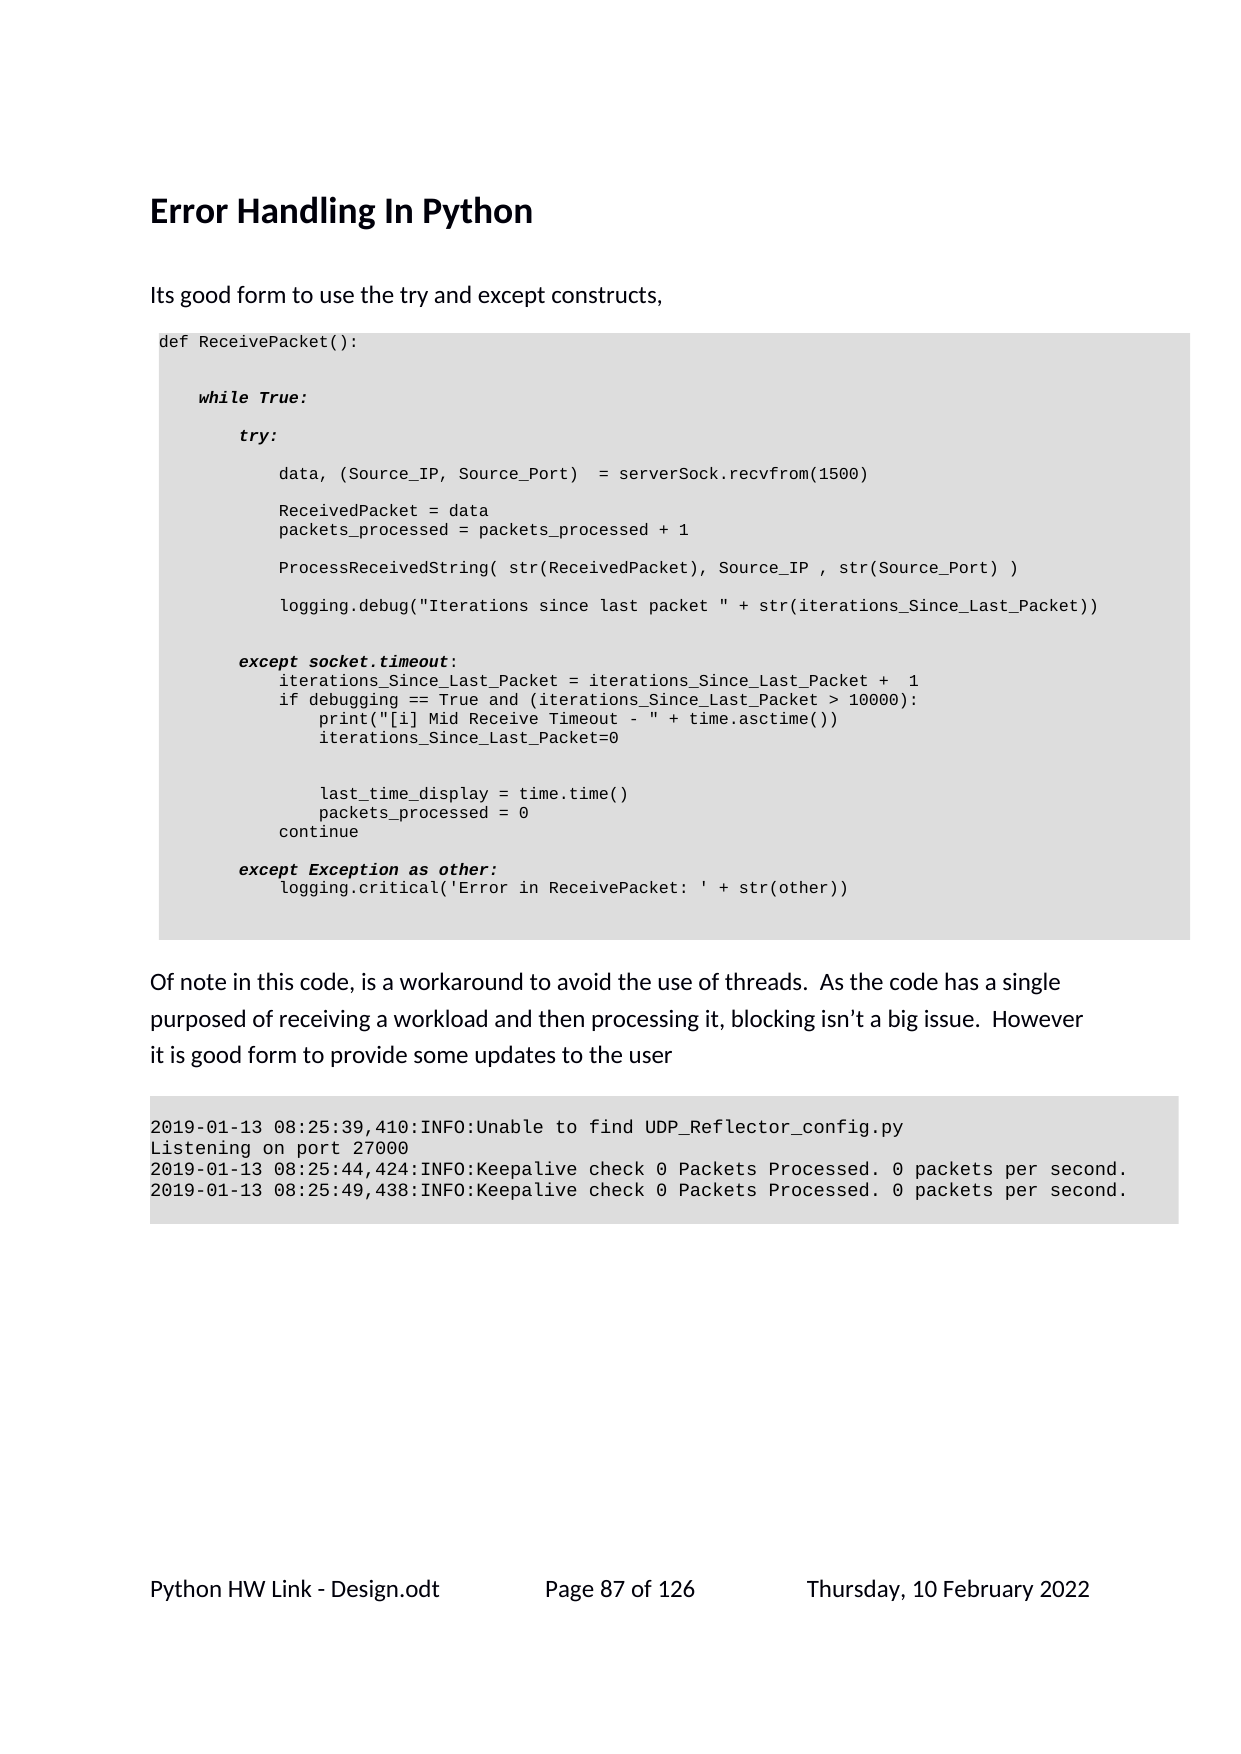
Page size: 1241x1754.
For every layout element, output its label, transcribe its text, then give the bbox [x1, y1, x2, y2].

text Its good form to use the try and except constructs, [150, 279, 1090, 310]
text Of note in this code, is a workaround to avoid the use of threads. As the code has a single purposed of receiving a workload and then processing it, blocking isn’t a big issue. However it is good form to provide some updates to the user [150, 331, 1090, 1070]
subtitle Error Handling In Python [150, 187, 1090, 233]
